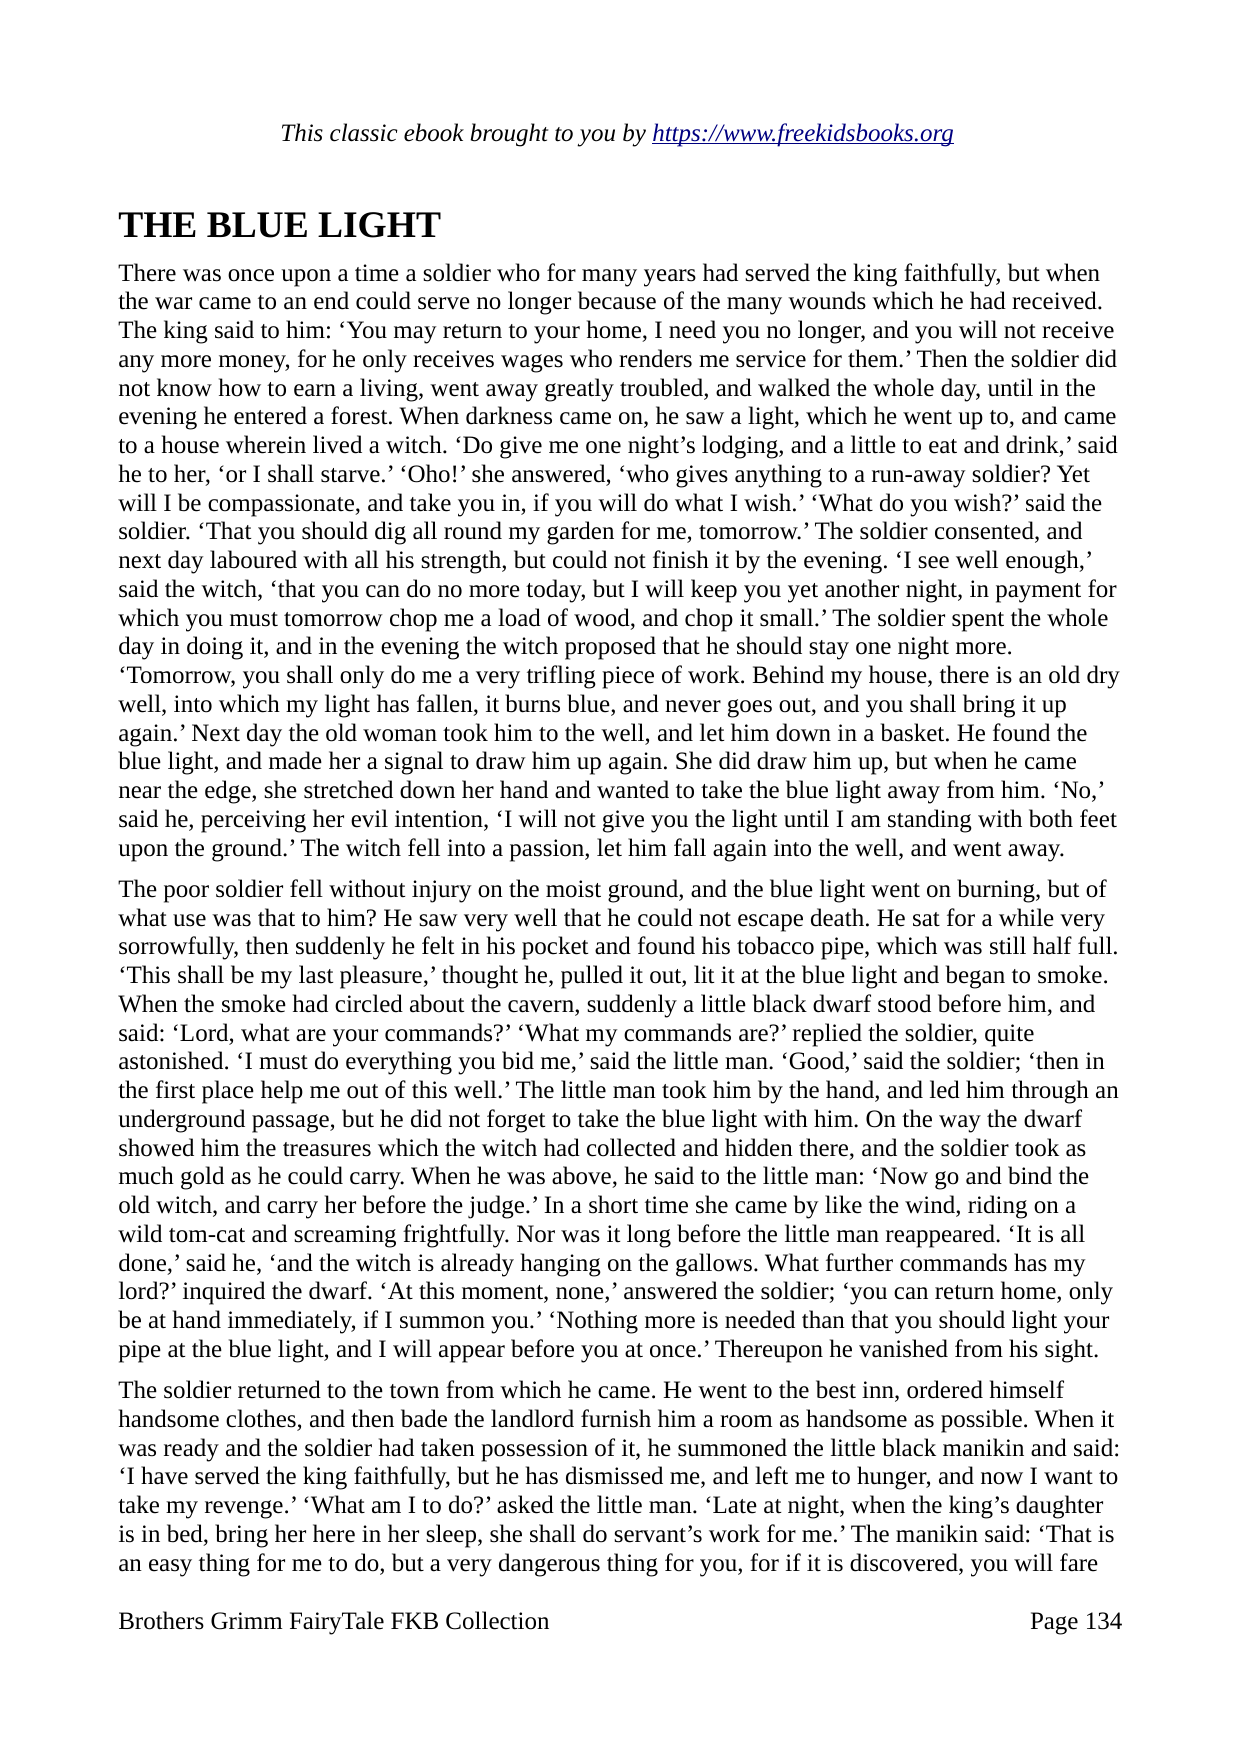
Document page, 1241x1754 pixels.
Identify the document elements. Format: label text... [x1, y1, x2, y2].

text There was once upon a time a soldier who for many years had served the king faithfully, but when the war came to an end could serve no longer because of the many wounds which he had received. The king said to him: ‘You may return to your home, I need you no longer, and you will not receive any more money, for he only receives wages who renders me service for them.’ Then the soldier did not know how to earn a living, went away greatly troubled, and walked the whole day, until in the evening he entered a forest. When darkness came on, he saw a light, which he went up to, and came to a house wherein lived a witch. ‘Do give me one night’s lodging, and a little to eat and drink,’ said he to her, ‘or I shall starve.’ ‘Oho!’ she answered, ‘who gives anything to a run-away soldier? Yet will I be compassionate, and take you in, if you will do what I wish.’ ‘What do you wish?’ said the soldier. ‘That you should dig all round my garden for me, tomorrow.’ The soldier consented, and next day laboured with all his strength, but could not finish it by the evening. ‘I see well enough,’ said the witch, ‘that you can do no more today, but I will keep you yet another night, in payment for which you must tomorrow chop me a load of wood, and chop it small.’ The soldier spent the whole day in doing it, and in the evening the witch proposed that he should stay one night more. ‘Tomorrow, you shall only do me a very trifling piece of work. Behind my house, there is an old dry well, into which my light has fallen, it burns blue, and never goes out, and you shall bring it up again.’ Next day the old woman took him to the well, and let him down in a basket. He found the blue light, and made her a signal to draw him up again. She did draw him up, but when he came near the edge, she stretched down her hand and wanted to take the blue light away from him. ‘No,’ said he, perceiving her evil intention, ‘I will not give you the light until I am standing with both feet upon the ground.’ The witch fell into a passion, let him fall again into the well, and went away. [118, 258, 1122, 861]
subtitle THE BLUE LIGHT [118, 202, 1122, 245]
text The poor soldier fell without injury on the moist ground, and the blue light went on burning, but of what use was that to him? He saw very well that he could not escape death. He sat for a while very sorrowfully, then suddenly he felt in his pocket and found his tobacco pipe, which was still half full. ‘This shall be my last pleasure,’ thought he, pulled it out, lit it at the blue light and began to smoke. When the smoke had circled about the cavern, suddenly a little black dwarf stood before him, and said: ‘Lord, what are your commands?’ ‘What my commands are?’ replied the soldier, quite astonished. ‘I must do everything you bid me,’ said the little man. ‘Good,’ said the soldier; ‘then in the first place help me out of this well.’ The little man took him by the hand, and led him through an underground passage, but he did not forget to take the blue light with him. On the way the dwarf showed him the treasures which the witch had collected and hidden there, and the soldier took as much gold as he could carry. When he was above, he said to the little man: ‘Now go and bind the old witch, and carry her before the judge.’ In a short time she came by like the wind, riding on a wild tom-cat and screaming frightfully. Nor was it long before the little man reappeared. ‘It is all done,’ said he, ‘and the witch is already hanging on the gallows. What further commands has my lord?’ inquired the dwarf. ‘At this moment, none,’ answered the soldier; ‘you can return home, only be at hand immediately, if I summon you.’ ‘Nothing more is needed than that you should light your pipe at the blue light, and I will appear before you at once.’ Thereupon he vanished from his sight. [118, 874, 1122, 1363]
text The soldier returned to the town from which he came. He went to the best inn, ordered himself handsome clothes, and then bade the landlord furnish him a room as handsome as possible. When it was ready and the soldier had taken possession of it, he summoned the little black manikin and said: ‘I have served the king faithfully, but he has dismissed me, and left me to hunger, and now I want to take my revenge.’ ‘What am I to do?’ asked the little man. ‘Late at night, when the king’s daughter is in bed, bring her here in her sleep, she shall do servant’s work for me.’ The manikin said: ‘That is an easy thing for me to do, but a very dangerous thing for you, for if it is discovered, you will fare [118, 1375, 1122, 1576]
